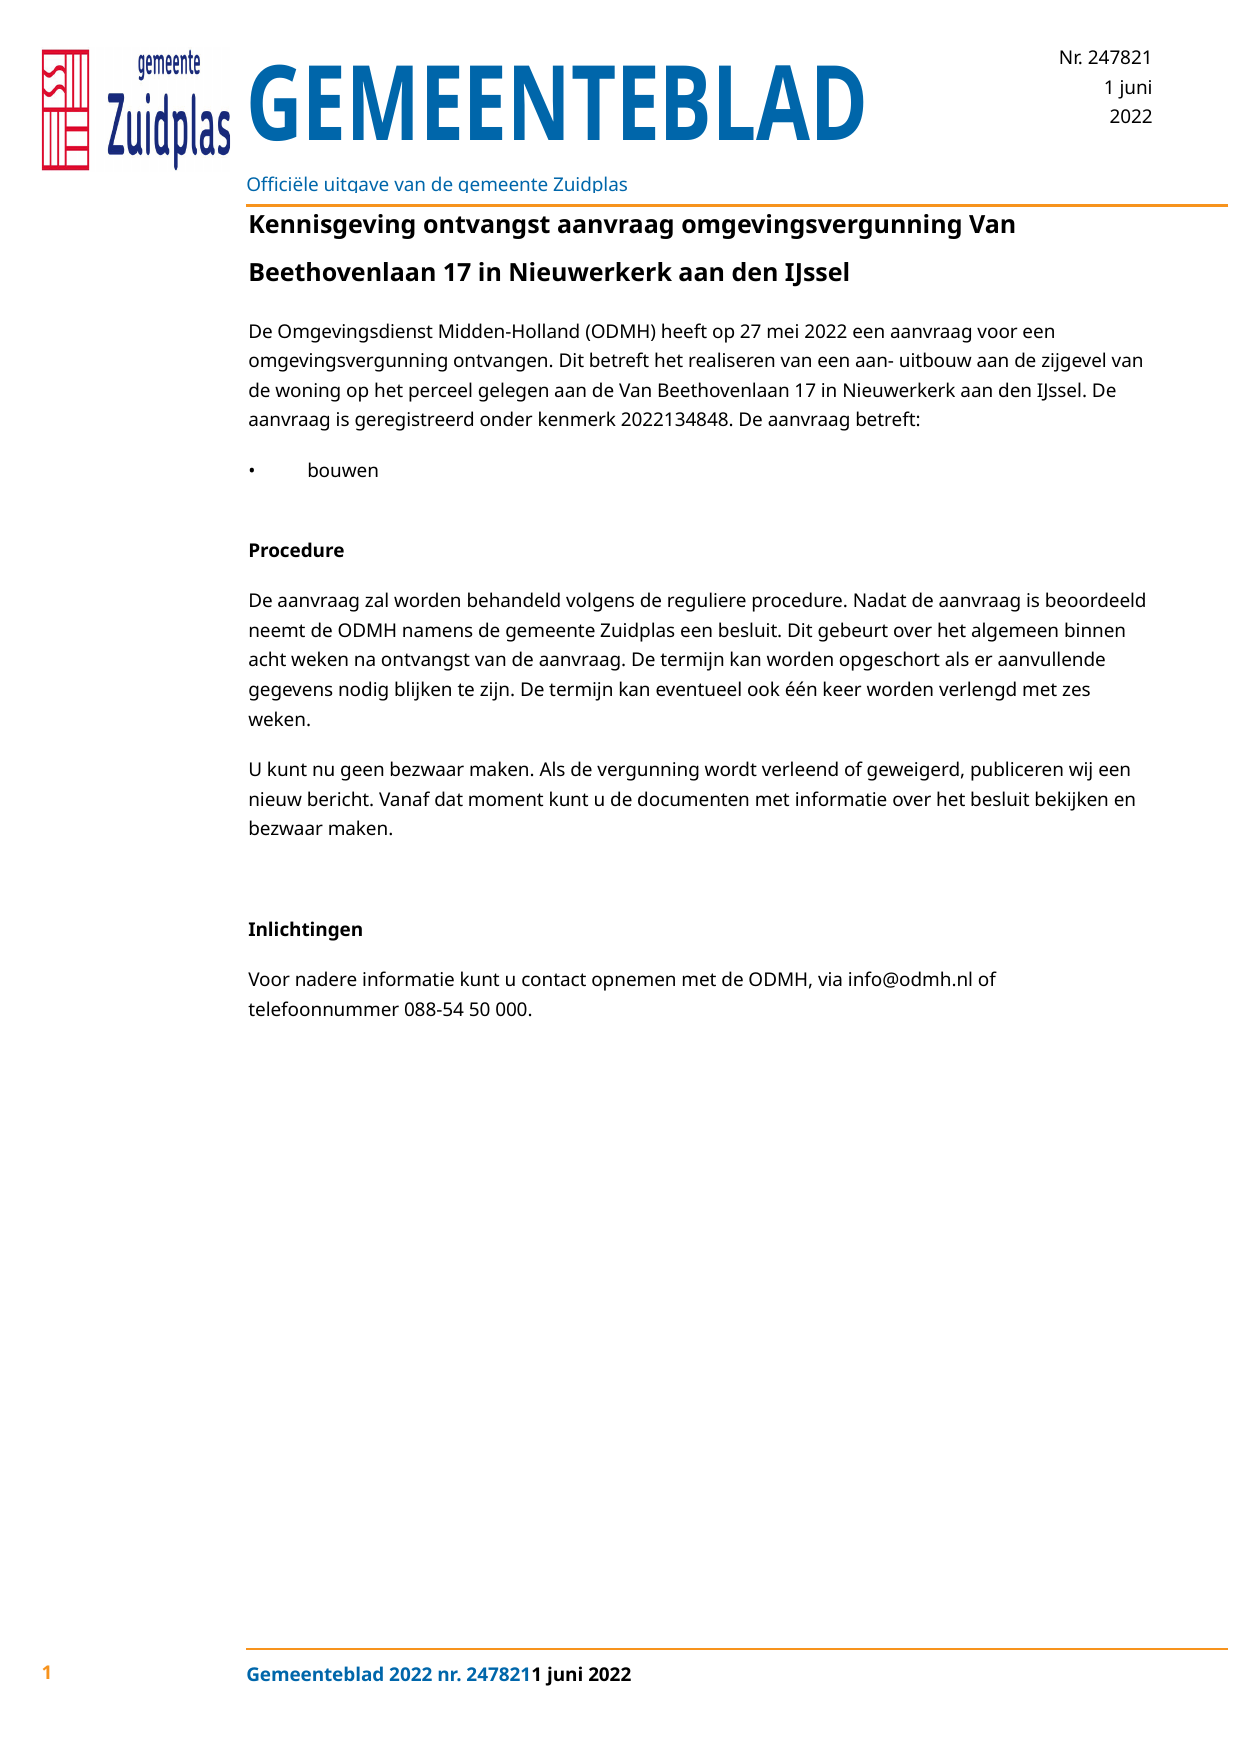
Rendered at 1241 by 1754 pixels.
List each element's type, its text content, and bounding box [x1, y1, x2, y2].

text De aanvraag zal worden behandeld volgens de reguliere procedure. Nadat de aanvraag is beoordeeld neemt de ODMH namens de gemeente Zuidplas een besluit. Dit gebeurt over het algemeen binnen acht weken na ontvangst van de aanvraag. De termijn kan worden opgeschort als er aanvullende gegevens nodig blijken te zijn. De termijn kan eventueel ook één keer worden verlengd met zes weken. [248, 587, 1152, 732]
text Voor nadere informatie kunt u contact opnemen met de ODMH, via info@odmh.nl of telefoonnummer 088-54 50 000. [248, 967, 1152, 1022]
text Procedure [248, 537, 1152, 563]
text De Omgevingsdienst Midden-Holland (ODMH) heeft op 27 mei 2022 een aanvraag voor een omgevingsvergunning ontvangen. Dit betreft het realiseren van een aan- uitbouw aan de zijgevel van de woning op het perceel gelegen aan de Van Beethovenlaan 17 in Nieuwerkerk aan den IJssel. De aanvraag is geregistreerd onder kenmerk 2022134848. De aanvraag betreft: [248, 318, 1152, 432]
picture [41, 47, 231, 172]
list bouwen [248, 457, 1152, 483]
text Inlichtingen [248, 916, 1152, 942]
text Kennisgeving ontvangst aanvraag omgevingsvergunning Van Beethovenlaan 17 in Nieuwerkerk aan den IJssel [248, 207, 1152, 288]
text U kunt nu geen bezwaar maken. Als de vergunning wordt verleend of geweigerd, publiceren wij een nieuw bericht. Vanaf dat moment kunt u de documenten met informatie over het besluit bekijken en bezwaar maken. [248, 756, 1152, 841]
